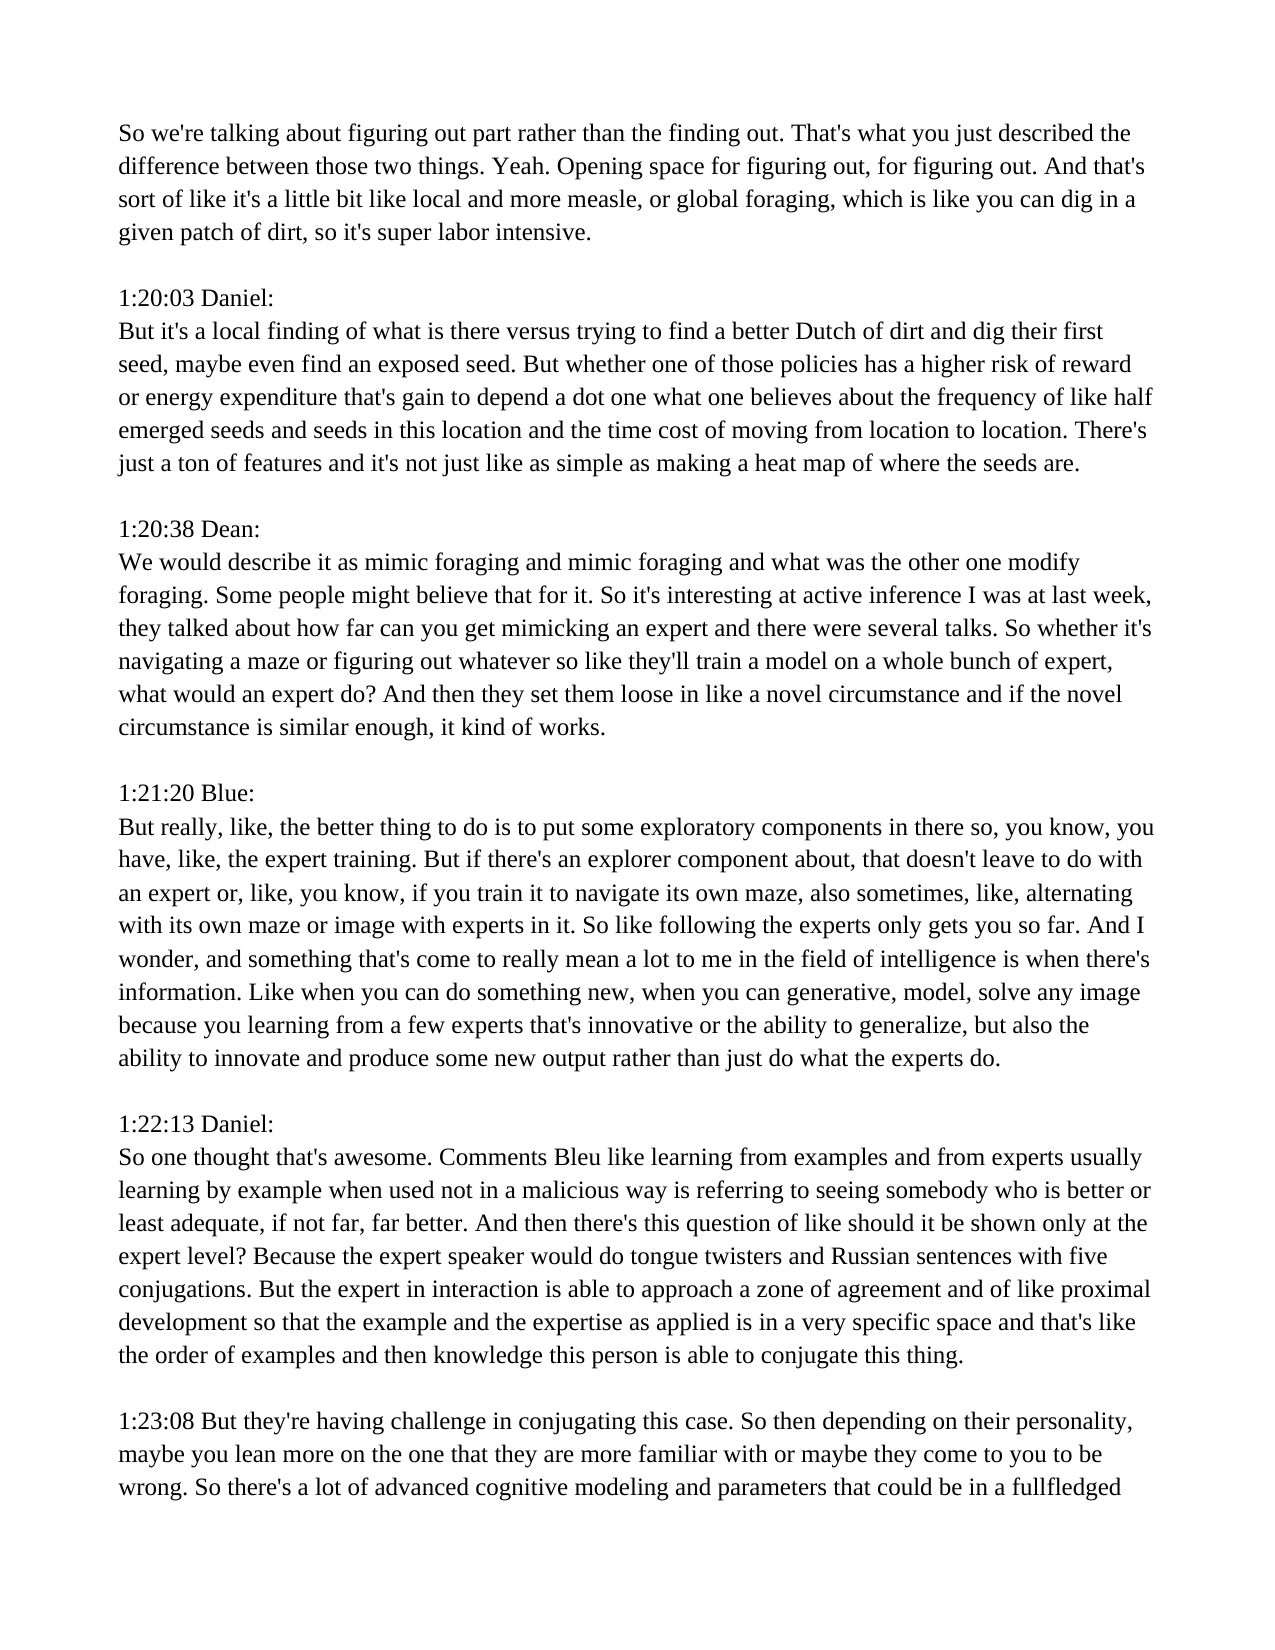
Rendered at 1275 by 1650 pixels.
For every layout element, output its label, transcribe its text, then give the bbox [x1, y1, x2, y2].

text So we're talking about figuring out part rather than the finding out. That's what you just described the difference between those two things. Yeah. Opening space for figuring out, for figuring out. And that's sort of like it's a little bit like local and more measle, or global foraging, which is like you can dig in a given patch of dirt, so it's super labor intensive. 1:20:03 Daniel: But it's a local finding of what is there versus trying to find a better Dutch of dirt and dig their first seed, maybe even find an exposed seed. But whether one of those policies has a higher risk of reward or energy expenditure that's gain to depend a dot one what one believes about the frequency of like half emerged seeds and seeds in this location and the time cost of moving from location to location. There's just a ton of features and it's not just like as simple as making a heat map of where the seeds are. 1:20:38 Dean: We would describe it as mimic foraging and mimic foraging and what was the other one modify foraging. Some people might believe that for it. So it's interesting at active inference I was at last week, they talked about how far can you get mimicking an expert and there were several talks. So whether it's navigating a maze or figuring out whatever so like they'll train a model on a whole bunch of expert, what would an expert do? And then they set them loose in like a novel circumstance and if the novel circumstance is similar enough, it kind of works. 1:21:20 Blue: But really, like, the better thing to do is to put some exploratory components in there so, you know, you have, like, the expert training. But if there's an explorer component about, that doesn't leave to do with an expert or, like, you know, if you train it to navigate its own maze, also sometimes, like, alternating with its own maze or image with experts in it. So like following the experts only gets you so far. And I wonder, and something that's come to really mean a lot to me in the field of intelligence is when there's information. Like when you can do something new, when you can generative, model, solve any image because you learning from a few experts that's innovative or the ability to generalize, but also the ability to innovate and produce some new output rather than just do what the experts do. 1:22:13 Daniel: So one thought that's awesome. Comments Bleu like learning from examples and from experts usually learning by example when used not in a malicious way is referring to seeing somebody who is better or least adequate, if not far, far better. And then there's this question of like should it be shown only at the expert level? Because the expert speaker would do tongue twisters and Russian sentences with five conjugations. But the expert in interaction is able to approach a zone of agreement and of like proximal development so that the example and the expertise as applied is in a very specific space and that's like the order of examples and then knowledge this person is able to conjugate this thing. 1:23:08 But they're having challenge in conjugating this case. So then depending on their personality, maybe you lean more on the one that they are more familiar with or maybe they come to you to be wrong. So there's a lot of advanced cognitive modeling and parameters that could be in a fullfledged [118, 118, 1157, 1501]
